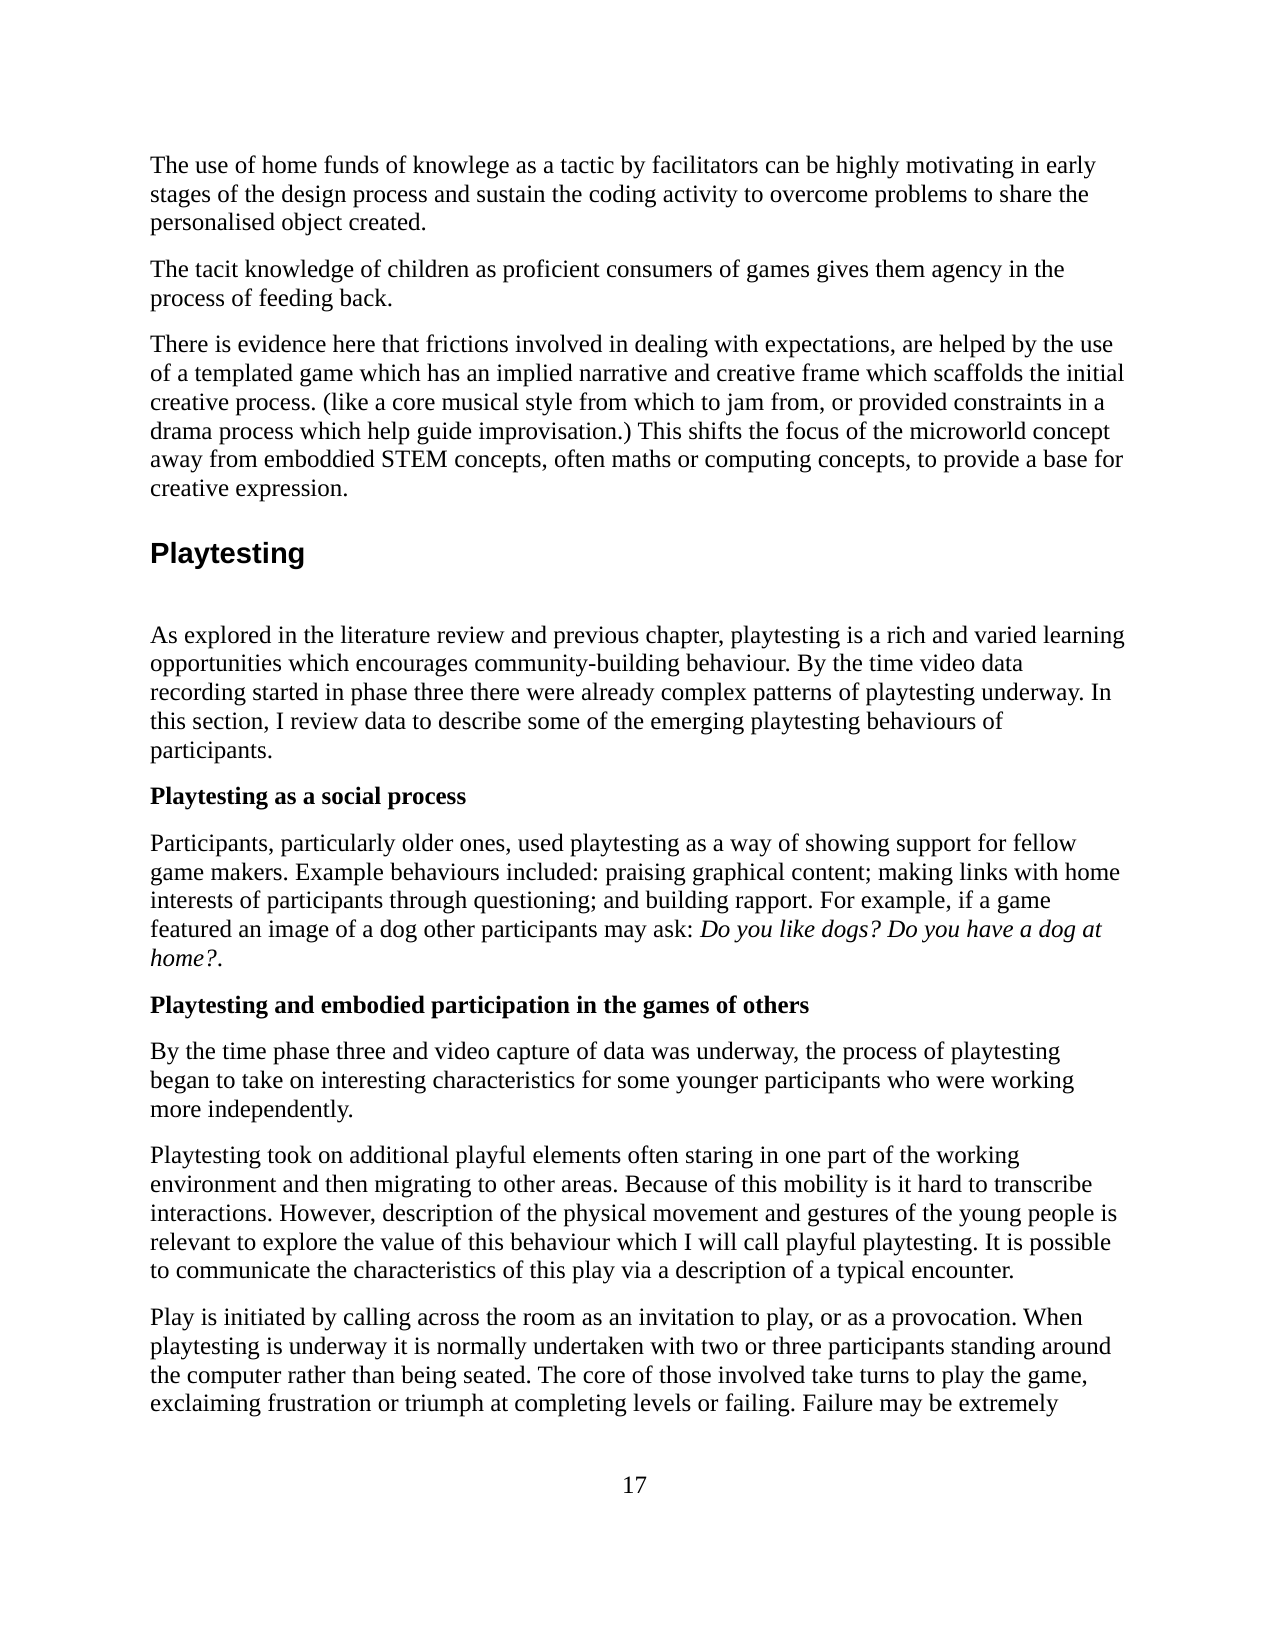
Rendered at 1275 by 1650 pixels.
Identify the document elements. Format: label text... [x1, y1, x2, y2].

text There is evidence here that frictions involved in dealing with expectations, are helped by the use of a templated game which has an implied narrative and creative frame which scaffolds the initial creative process. (like a core musical style from which to jam from, or provided constraints in a drama process which help guide improvisation.) This shifts the focus of the microworld concept away from emboddied STEM concepts, often maths or computing concepts, to provide a base for creative expression. [150, 329, 1125, 502]
text By the time phase three and video capture of data was underway, the process of playtesting began to take on interesting characteristics for some younger participants who were working more independently. [150, 1036, 1125, 1123]
text Playtesting took on additional playful elements often staring in one part of the working environment and then migrating to other areas. Because of this mobility is it hard to transcribe interactions. However, description of the physical movement and gestures of the young people is relevant to explore the value of this behaviour which I will call playful playtesting. It is possible to communicate the characteristics of this play via a description of a typical encounter. [150, 1141, 1125, 1284]
text The use of home funds of knowlege as a tactic by facilitators can be highly motivating in early stages of the design process and sustain the coding activity to overcome problems to share the personalised object created. [150, 150, 1125, 236]
subtitle Playtesting [150, 536, 1125, 569]
text Play is initiated by calling across the room as an invitation to play, or as a provocation. When playtesting is underway it is normally undertaken with two or three participants standing around the computer rather than being seated. The core of those involved take turns to play the game, exclaiming frustration or triumph at completing levels or failing. Failure may be extremely [150, 1302, 1125, 1417]
text Playtesting and embodied participation in the games of others [150, 990, 1125, 1018]
text Playtesting as a social process [150, 781, 1125, 810]
text The tacit knowledge of children as proficient consumers of games gives them agency in the process of feeding back. [150, 254, 1125, 312]
text As explored in the literature review and previous chapter, playtesting is a rich and varied learning opportunities which encourages community-building behaviour. By the time video data recording started in phase three there were already complex patterns of playtesting underway. In this section, I review data to describe some of the emerging playtesting behaviours of participants. [150, 620, 1125, 763]
text Participants, particularly older ones, used playtesting as a way of showing support for fellow game makers. Example behaviours included: praising graphical content; making links with home interests of participants through questioning; and building rapport. For example, if a game featured an image of a dog other participants may ask: Do you like dogs? Do you have a dog at home?. [150, 828, 1125, 972]
